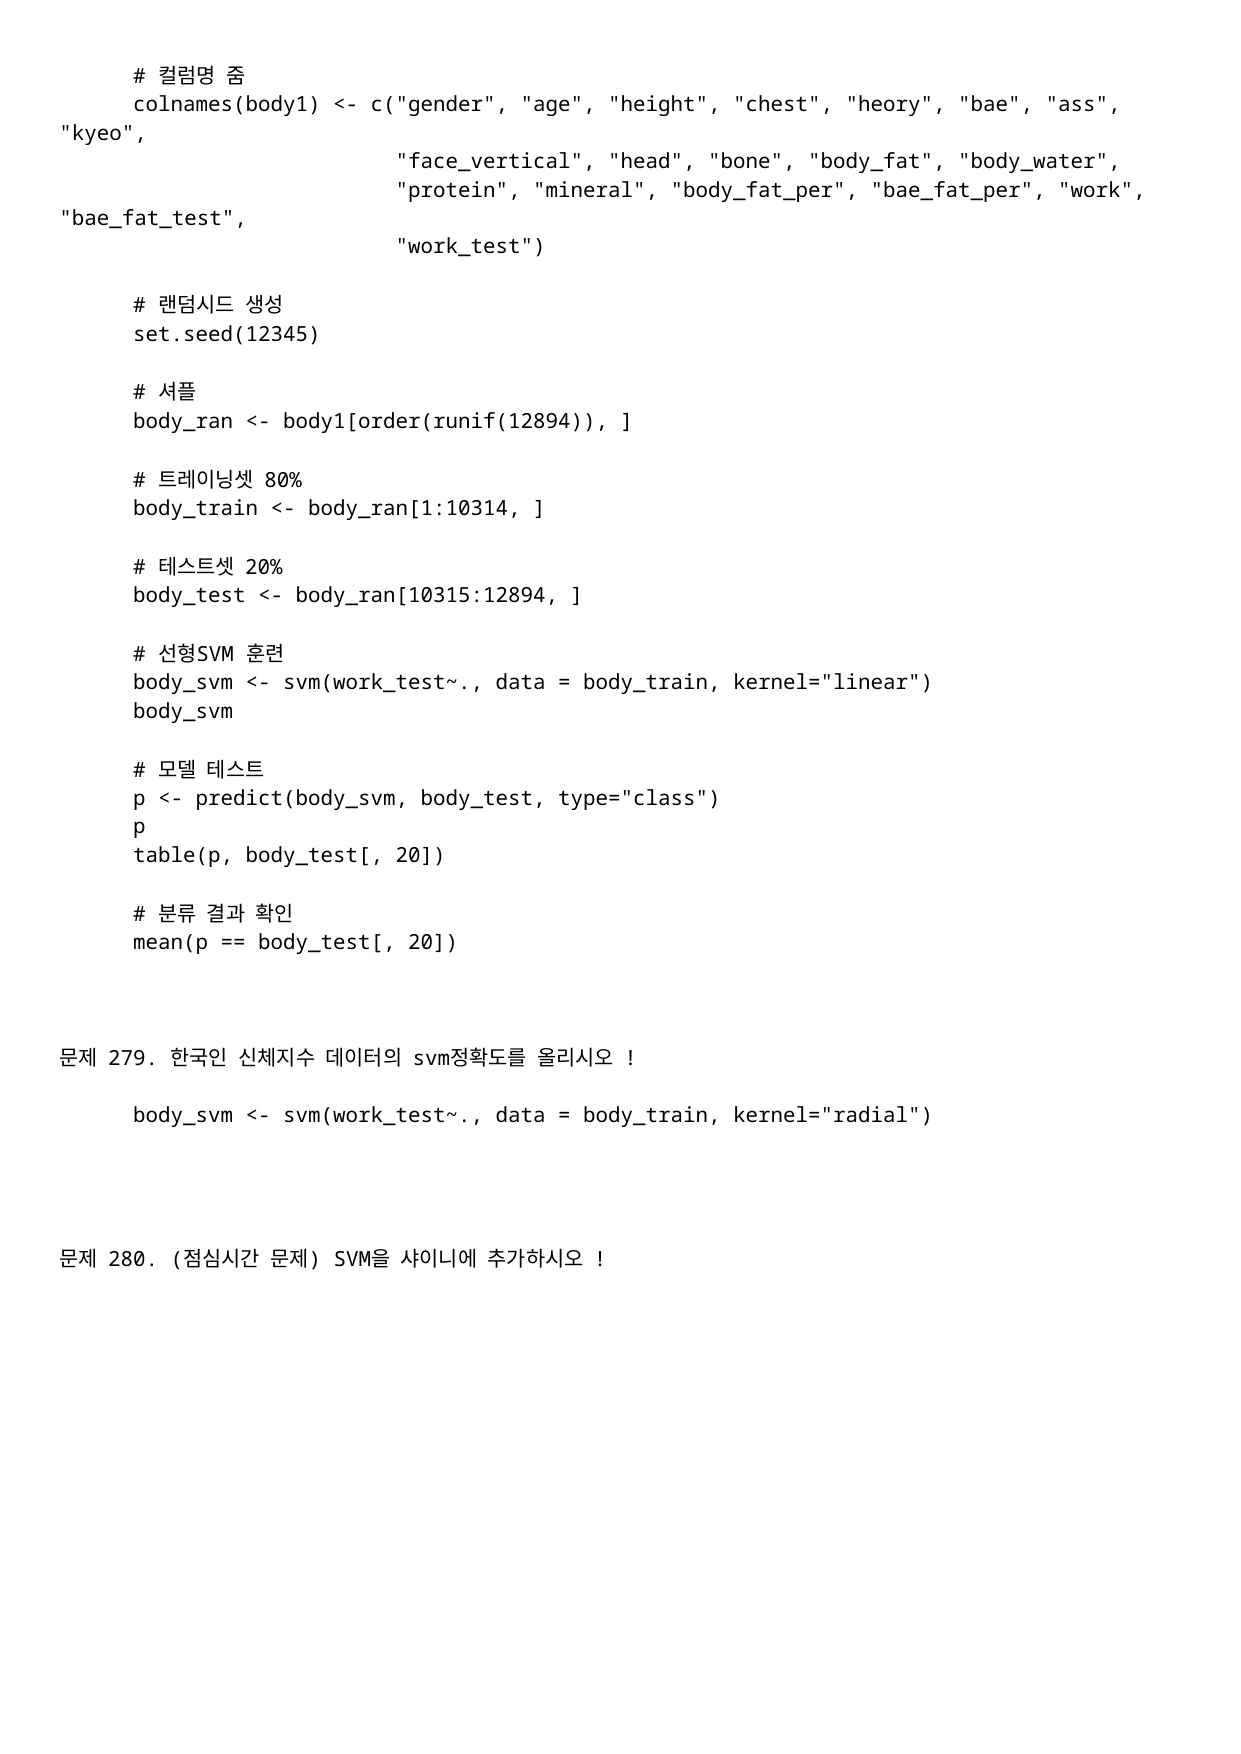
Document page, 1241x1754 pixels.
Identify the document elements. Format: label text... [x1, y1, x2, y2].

text "face_vertical", "head", "bone", "body_fat", "body_water", [59, 146, 1181, 175]
text colnames(body1) <- c("gender", "age", "height", "chest", "heory", "bae", "ass", "kyeo", [59, 89, 1181, 146]
text "protein", "mineral", "body_fat_per", "bae_fat_per", "work", "bae_fat_test", [59, 175, 1181, 232]
text body_svm [59, 696, 1181, 724]
text # 랜덤시드 생성 [59, 288, 1181, 319]
text body_svm <- svm(work_test~., data = body_train, kernel="radial") [59, 1100, 1181, 1128]
text mean(p == body_test[, 20]) [59, 927, 1181, 956]
text # 테스트셋 20% [59, 550, 1181, 580]
text # 모델 테스트 [59, 753, 1181, 783]
text # 트레이닝셋 80% [59, 463, 1181, 493]
text # 분류 결과 확인 [59, 897, 1181, 927]
text 문제 280. (점심시간 문제) SVM을 샤이니에 추가하시오 ! [59, 1242, 1181, 1272]
text # 셔플 [59, 376, 1181, 406]
text # 컬럼명 줌 [59, 59, 1181, 89]
text p [59, 812, 1181, 840]
text set.seed(12345) [59, 319, 1181, 347]
text table(p, body_test[, 20]) [59, 840, 1181, 868]
text body_ran <- body1[order(runif(12894)), ] [59, 406, 1181, 434]
text body_train <- body_ran[1:10314, ] [59, 493, 1181, 522]
text body_svm <- svm(work_test~., data = body_train, kernel="linear") [59, 667, 1181, 696]
text "work_test") [59, 232, 1181, 260]
text # 선형SVM 훈련 [59, 637, 1181, 667]
text 문제 279. 한국인 신체지수 데이터의 svm정확도를 올리시오 ! [59, 1041, 1181, 1071]
text p <- predict(body_svm, body_test, type="class") [59, 783, 1181, 812]
text body_test <- body_ran[10315:12894, ] [59, 580, 1181, 609]
